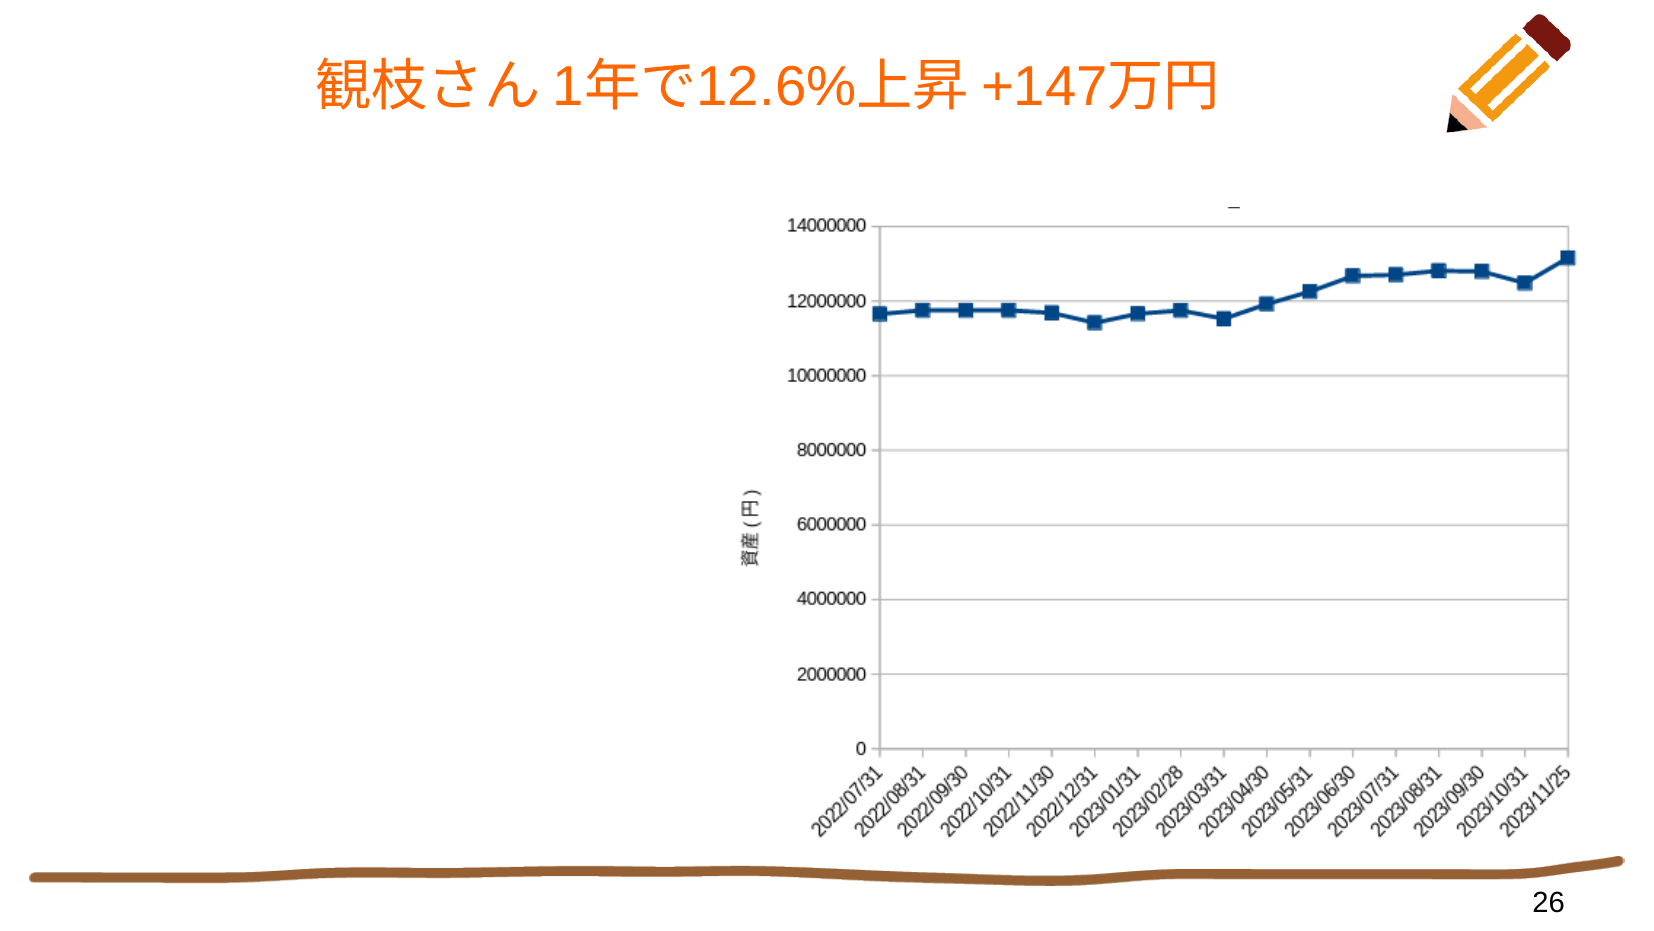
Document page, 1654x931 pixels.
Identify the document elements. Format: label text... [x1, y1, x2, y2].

title 観枝さん 1年で12.6%上昇 +147万円 [88, 29, 1447, 133]
picture [1446, 14, 1571, 133]
picture [730, 207, 1584, 850]
picture [29, 856, 1625, 886]
